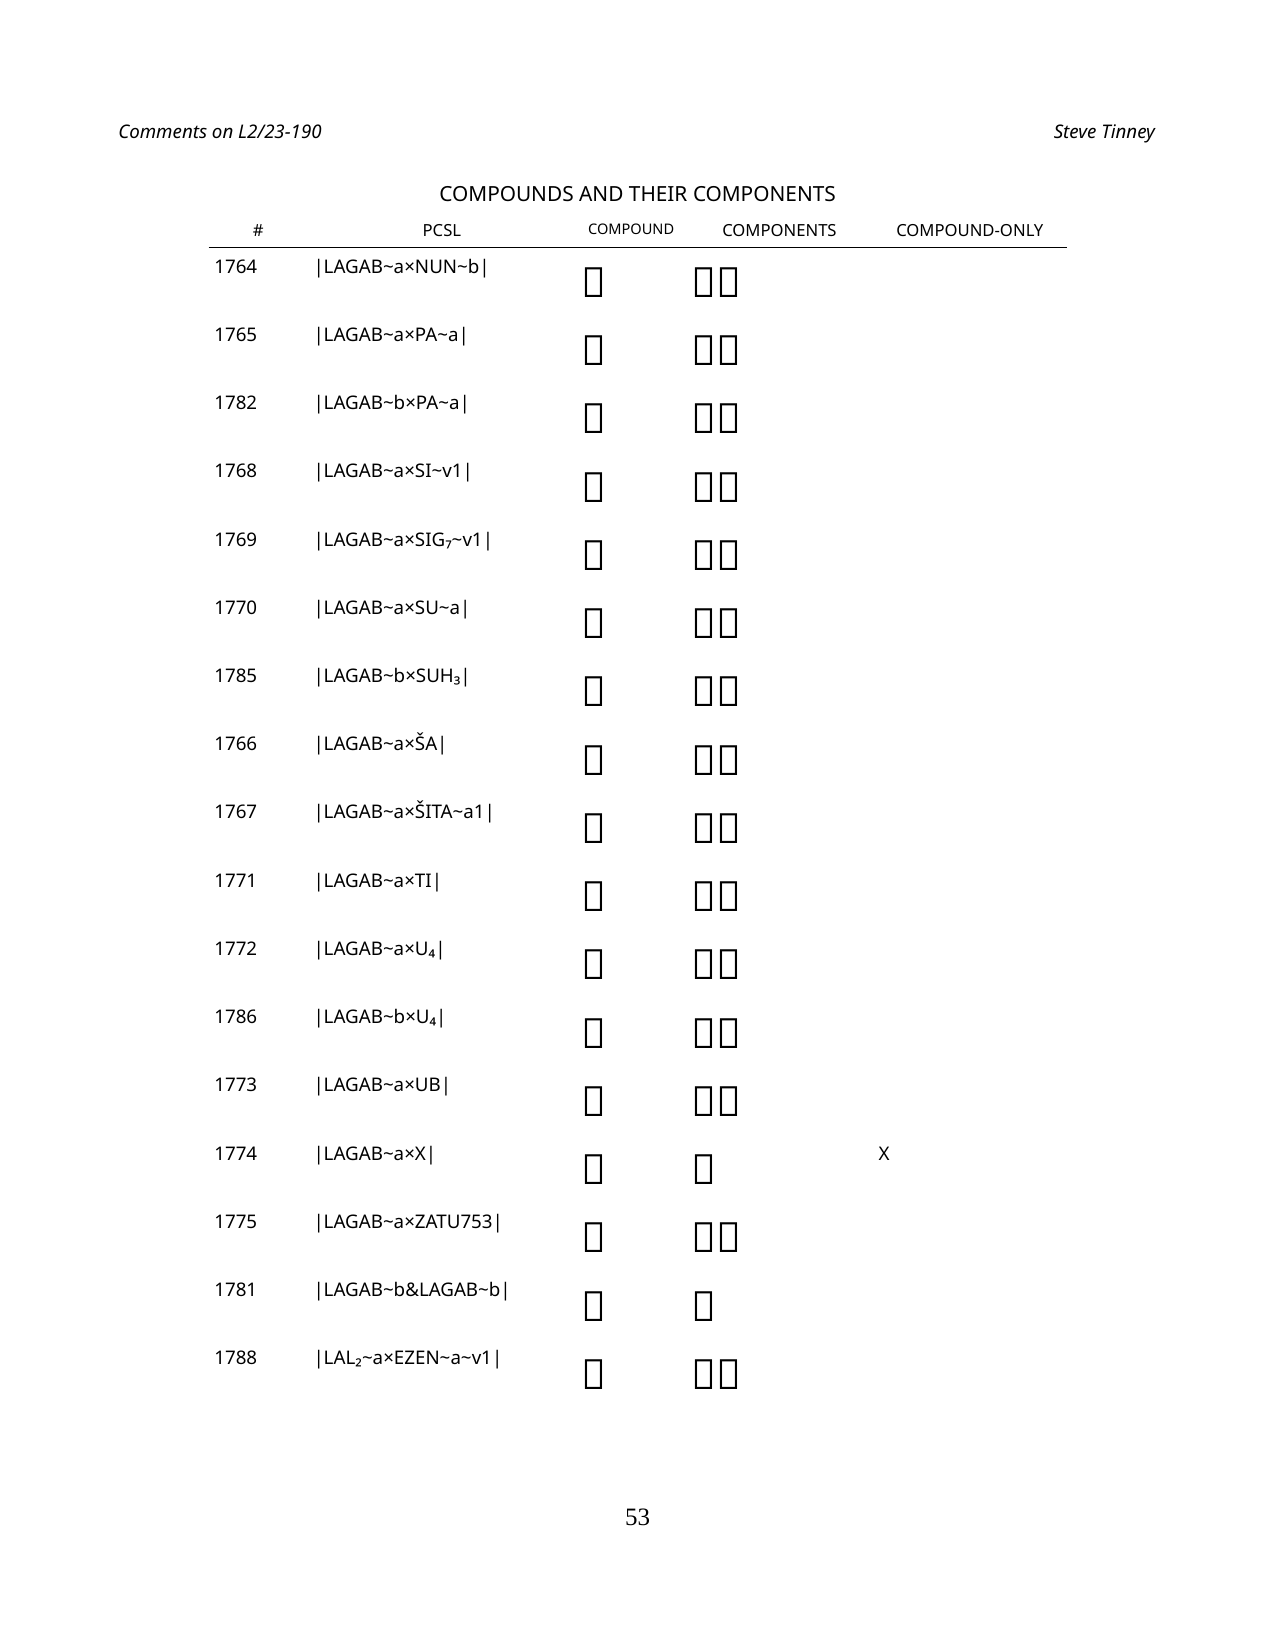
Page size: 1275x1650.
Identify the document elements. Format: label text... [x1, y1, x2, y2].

table_cell 1767 [209, 793, 308, 861]
table_cell |LAGAB~a×PA~a| [308, 315, 576, 384]
table_cell 𒵶 [576, 861, 686, 929]
table_cell [873, 520, 1067, 588]
table_cell 𒣟𒪏 [686, 930, 872, 998]
table_cell 1766 [209, 725, 308, 793]
table_cell 𒣠𒦍 [686, 384, 872, 452]
table_cell 𒣟𒦍 [686, 315, 872, 384]
table_cell 𒵳 [576, 452, 686, 520]
table_cell |LAGAB~a×UB| [308, 1066, 576, 1134]
table_cell # [209, 213, 308, 247]
table_cell |LAGAB~b×U₄| [308, 998, 576, 1066]
table_cell [873, 793, 1067, 861]
table_cell COMPOUND [576, 213, 686, 247]
table_cell [873, 452, 1067, 520]
table_cell 1770 [209, 588, 308, 657]
table_cell 1769 [209, 520, 308, 588]
table_cell [873, 1066, 1067, 1134]
table_cell 𒶀 [576, 1271, 686, 1339]
table_cell 𒵰 [576, 315, 686, 384]
table_cell COMPOUND-ONLY [873, 213, 1067, 247]
table_cell 𒵱 [576, 725, 686, 793]
table_cell 𒶁 [576, 384, 686, 452]
table_cell [873, 1271, 1067, 1339]
table_cell 1774 [209, 1134, 308, 1202]
table_cell 𒣟𒨯 [686, 520, 872, 588]
table_cell 𒣟𒧺 [686, 793, 872, 861]
table_cell 𒣠 [686, 1271, 872, 1339]
table_cell 1764 [209, 248, 308, 315]
table_cell 𒣟𒩩 [686, 861, 872, 929]
table_cell COMPONENTS [686, 213, 872, 247]
table_cell [873, 930, 1067, 998]
table_cell X [873, 1134, 1067, 1202]
table_cell 𒣠𒩂 [686, 657, 872, 725]
table_cell |LAL₂~a×EZEN~a~v1| [308, 1339, 576, 1407]
table_cell |LAGAB~a×ZATU753| [308, 1203, 576, 1271]
table_cell 𒶅 [576, 998, 686, 1066]
table_cell |LAGAB~b&LAGAB~b| [308, 1271, 576, 1339]
table_cell |LAGAB~a×NUN~b| [308, 248, 576, 315]
table_cell [873, 248, 1067, 315]
table_cell 𒣟𒨼 [686, 588, 872, 657]
table_cell 𒣟𒨔 [686, 452, 872, 520]
table_cell 𒵷 [576, 930, 686, 998]
table_cell |LAGAB~a×ŠITA~a1| [308, 793, 576, 861]
table_cell [873, 657, 1067, 725]
table_cell |LAGAB~a×U₄| [308, 930, 576, 998]
table_cell 1768 [209, 452, 308, 520]
table_cell 𒵹 [576, 1134, 686, 1202]
table_cell 𒶄 [576, 657, 686, 725]
table_cell 𒣟𒪕 [686, 1066, 872, 1134]
table_cell 𒣟𒮲 [686, 1203, 872, 1271]
table_cell [873, 1339, 1067, 1407]
table_cell [873, 861, 1067, 929]
table_cell 1765 [209, 315, 308, 384]
table_cell 1788 [209, 1339, 308, 1407]
table_cell [873, 384, 1067, 452]
table_cell 𒵸 [576, 1066, 686, 1134]
table_cell |LAGAB~a×SI~v1| [308, 452, 576, 520]
table_cell [873, 998, 1067, 1066]
table_header COMPOUNDS AND THEIR COMPONENTS [209, 173, 1067, 213]
table_cell [873, 1203, 1067, 1271]
table_cell [873, 725, 1067, 793]
table_cell 1773 [209, 1066, 308, 1134]
table_cell [873, 588, 1067, 657]
table_cell 𒣟𒥽 [686, 248, 872, 315]
table_cell 1775 [209, 1203, 308, 1271]
table_cell 1786 [209, 998, 308, 1066]
table_cell 1771 [209, 861, 308, 929]
table_cell 𒣟𒦽 [686, 725, 872, 793]
table_cell |LAGAB~a×SIG₇~v1| [308, 520, 576, 588]
table_cell 𒵴 [576, 520, 686, 588]
table_cell 𒵲 [576, 793, 686, 861]
table_cell 𒣠𒪏 [686, 998, 872, 1066]
table_cell 𒣭𒟍 [686, 1339, 872, 1407]
table_cell |LAGAB~a×SU~a| [308, 588, 576, 657]
table_cell |LAGAB~a×TI| [308, 861, 576, 929]
table_cell 𒶇 [576, 1339, 686, 1407]
table_cell 1781 [209, 1271, 308, 1339]
table_cell |LAGAB~b×PA~a| [308, 384, 576, 452]
table_cell 1785 [209, 657, 308, 725]
table_cell |LAGAB~a×X| [308, 1134, 576, 1202]
table_cell PCSL [308, 213, 576, 247]
table_cell |LAGAB~a×ŠA| [308, 725, 576, 793]
table_cell |LAGAB~b×SUH₃| [308, 657, 576, 725]
table_cell 𒣟 [686, 1134, 872, 1202]
table_cell 𒵵 [576, 588, 686, 657]
table_cell 𒵯 [576, 248, 686, 315]
table_cell 1782 [209, 384, 308, 452]
table_cell [873, 315, 1067, 384]
table_cell 𒵺 [576, 1203, 686, 1271]
table_cell 1772 [209, 930, 308, 998]
